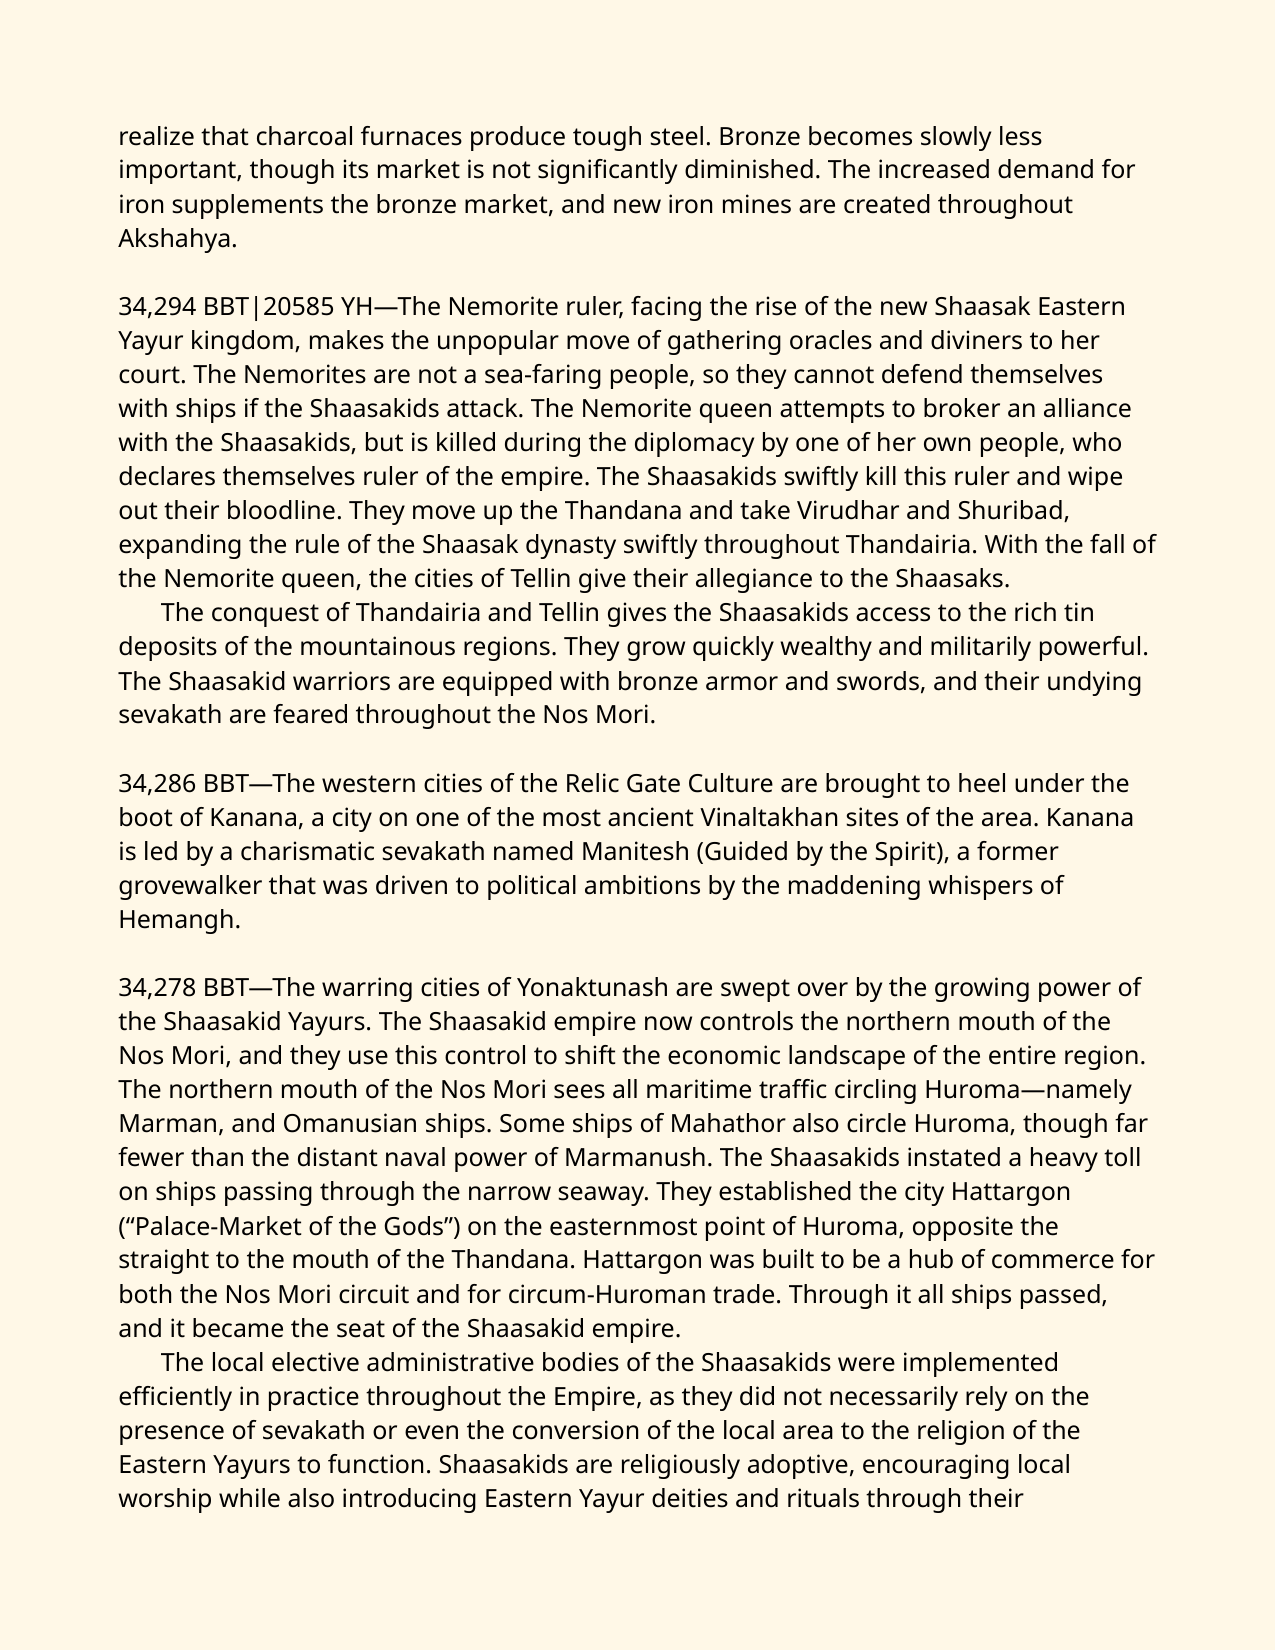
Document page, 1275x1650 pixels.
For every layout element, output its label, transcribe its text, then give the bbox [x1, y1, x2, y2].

text 34,294 BBT|20585 YH—The Nemorite ruler, facing the rise of the new Shaasak Eastern Yayur kingdom, makes the unpopular move of gathering oracles and diviners to her court. The Nemorites are not a sea-faring people, so they cannot defend themselves with ships if the Shaasakids attack. The Nemorite queen attempts to broker an alliance with the Shaasakids, but is killed during the diplomacy by one of her own people, who declares themselves ruler of the empire. The Shaasakids swiftly kill this ruler and wipe out their bloodline. They move up the Thandana and take Virudhar and Shuribad, expanding the rule of the Shaasak dynasty swiftly throughout Thandairia. With the fall of the Nemorite queen, the cities of Tellin give their allegiance to the Shaasaks. [118, 288, 1157, 595]
text The local elective administrative bodies of the Shaasakids were implemented efficiently in practice throughout the Empire, as they did not necessarily rely on the presence of sevakath or even the conversion of the local area to the religion of the Eastern Yayurs to function. Shaasakids are religiously adoptive, encouraging local worship while also introducing Eastern Yayur deities and rituals through their [118, 1344, 1157, 1515]
text realize that charcoal furnaces produce tough steel. Bronze becomes slowly less important, though its market is not significantly diminished. The increased demand for iron supplements the bronze market, and new iron mines are created throughout Akshahya. [118, 118, 1157, 254]
text The conquest of Thandairia and Tellin gives the Shaasakids access to the rich tin deposits of the mountainous regions. They grow quickly wealthy and militarily powerful. The Shaasakid warriors are equipped with bronze armor and swords, and their undying sevakath are feared throughout the Nos Mori. [118, 595, 1157, 731]
text 34,278 BBT—The warring cities of Yonaktunash are swept over by the growing power of the Shaasakid Yayurs. The Shaasakid empire now controls the northern mouth of the Nos Mori, and they use this control to shift the economic landscape of the entire region. The northern mouth of the Nos Mori sees all maritime traffic circling Huroma—namely Marman, and Omanusian ships. Some ships of Mahathor also circle Huroma, though far fewer than the distant naval power of Marmanush. The Shaasakids instated a heavy toll on ships passing through the narrow seaway. They established the city Hattargon (“Palace-Market of the Gods”) on the easternmost point of Huroma, opposite the straight to the mouth of the Thandana. Hattargon was built to be a hub of commerce for both the Nos Mori circuit and for circum-Huroman trade. Through it all ships passed, and it became the seat of the Shaasakid empire. [118, 970, 1157, 1344]
text 34,286 BBT—The western cities of the Relic Gate Culture are brought to heel under the boot of Kanana, a city on one of the most ancient Vinaltakhan sites of the area. Kanana is led by a charismatic sevakath named Manitesh (Guided by the Spirit), a former grovewalker that was driven to political ambitions by the maddening whispers of Hemangh. [118, 765, 1157, 936]
